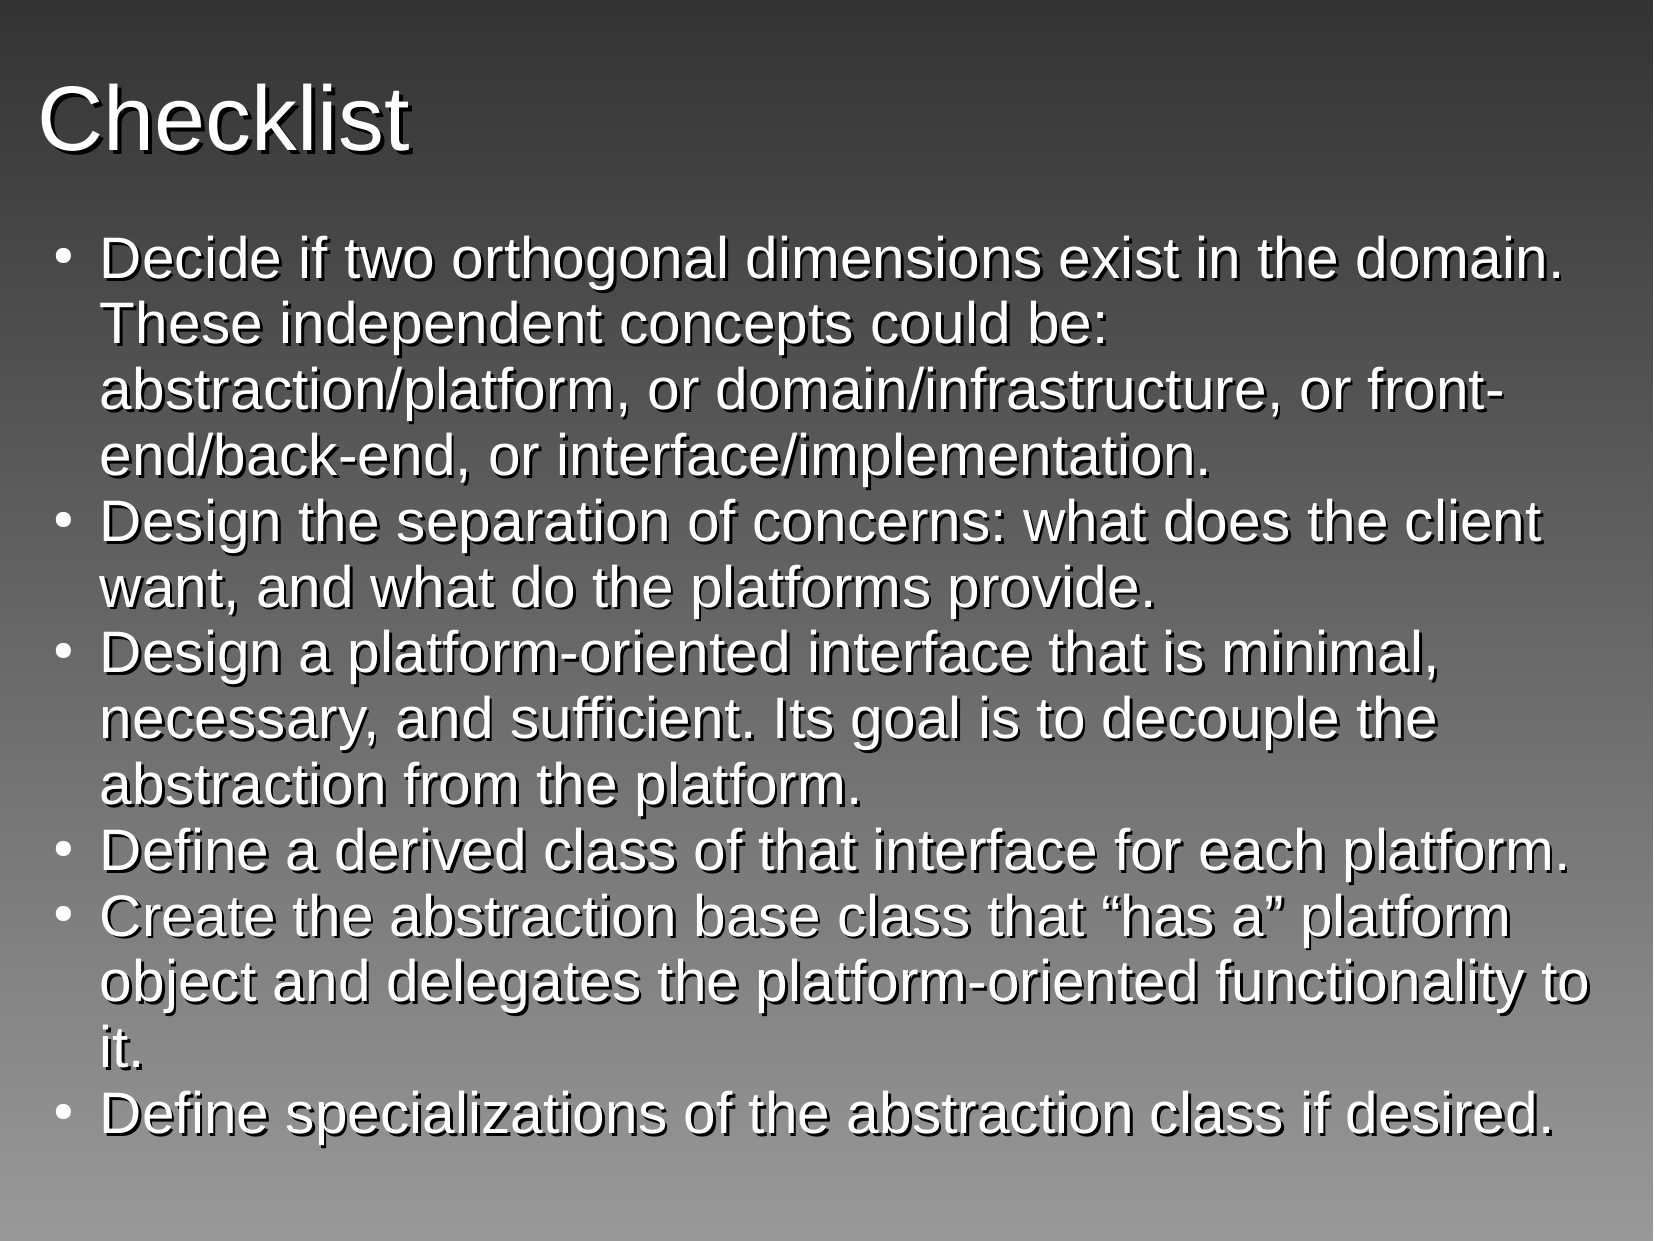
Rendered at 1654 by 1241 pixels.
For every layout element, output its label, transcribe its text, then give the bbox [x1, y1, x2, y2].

title Checklist [37, 49, 1613, 188]
list Decide if two orthogonal dimensions exist in the domain. These independent concepts could be: abstraction/platform, or domain/infrastructure, or front-end/back-end, or interface/implementation. Design the separation of concerns: what does the client want, and what do the platforms provide. Design a platform-oriented interface that is minimal, necessary, and sufficient. Its goal is to decouple the abstraction from the platform. Define a derived class of that interface for each platform. Create the abstraction base class that “has a” platform object and delegates the platform-oriented functionality to it. Define specializations of the abstraction class if desired. [37, 225, 1613, 1163]
